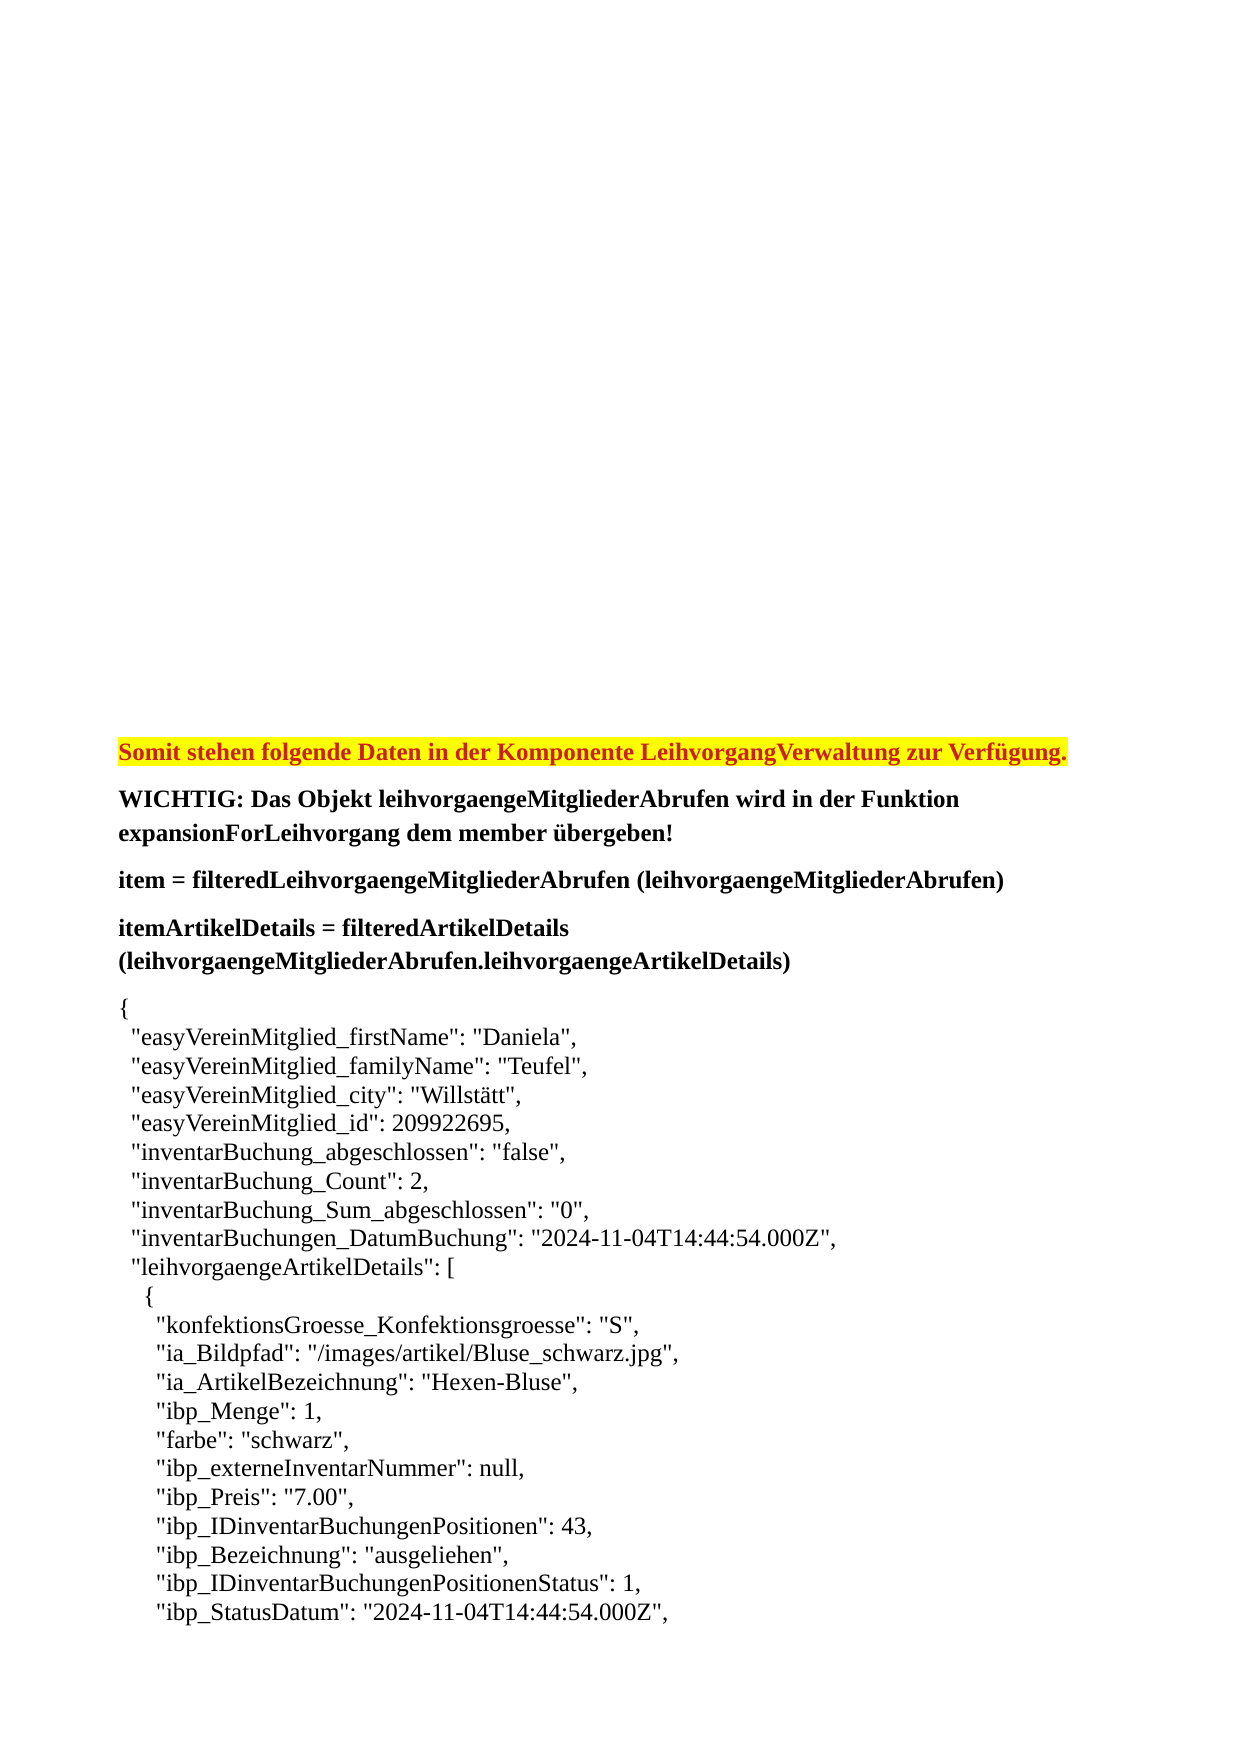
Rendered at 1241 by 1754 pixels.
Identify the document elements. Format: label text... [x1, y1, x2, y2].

text "easyVereinMitglied_firstName": "Daniela", [118, 1022, 1122, 1051]
text "farbe": "schwarz", [118, 1425, 1122, 1453]
text "inventarBuchung_abgeschlossen": "false", [118, 1137, 1122, 1166]
text "ibp_Menge": 1, [118, 1396, 1122, 1425]
text "konfektionsGroesse_Konfektionsgroesse": "S", [118, 1310, 1122, 1338]
text itemArtikelDetails = filteredArtikelDetails (leihvorgaengeMitgliederAbrufen.leihvorgaengeArtikelDetails) [118, 913, 1122, 974]
text { [118, 1281, 1122, 1310]
text "easyVereinMitglied_familyName": "Teufel", [118, 1051, 1122, 1080]
text WICHTIG: Das Objekt leihvorgaengeMitgliederAbrufen wird in der Funktion expansionForLeihvorgang dem member übergeben! [118, 784, 1122, 846]
text "ia_Bildpfad": "/images/artikel/Bluse_schwarz.jpg", [118, 1338, 1122, 1367]
text "ibp_Bezeichnung": "ausgeliehen", [118, 1540, 1122, 1568]
text "leihvorgaengeArtikelDetails": [ [118, 1252, 1122, 1281]
text "ibp_IDinventarBuchungenPositionenStatus": 1, [118, 1568, 1122, 1597]
text "ibp_StatusDatum": "2024-11-04T14:44:54.000Z", [118, 1597, 1122, 1626]
text Somit stehen folgende Daten in der Komponente LeihvorgangVerwaltung zur Verfügung. [118, 737, 1122, 766]
text "inventarBuchung_Sum_abgeschlossen": "0", [118, 1195, 1122, 1223]
text { [118, 993, 1122, 1022]
text "ibp_Preis": "7.00", [118, 1482, 1122, 1511]
text "easyVereinMitglied_id": 209922695, [118, 1108, 1122, 1137]
text "inventarBuchung_Count": 2, [118, 1166, 1122, 1195]
text item = filteredLeihvorgaengeMitgliederAbrufen (leihvorgaengeMitgliederAbrufen) [118, 865, 1122, 894]
text "easyVereinMitglied_city": "Willstätt", [118, 1080, 1122, 1108]
text "ia_ArtikelBezeichnung": "Hexen-Bluse", [118, 1367, 1122, 1396]
text "inventarBuchungen_DatumBuchung": "2024-11-04T14:44:54.000Z", [118, 1223, 1122, 1252]
text "ibp_externeInventarNummer": null, [118, 1453, 1122, 1482]
text "ibp_IDinventarBuchungenPositionen": 43, [118, 1511, 1122, 1540]
